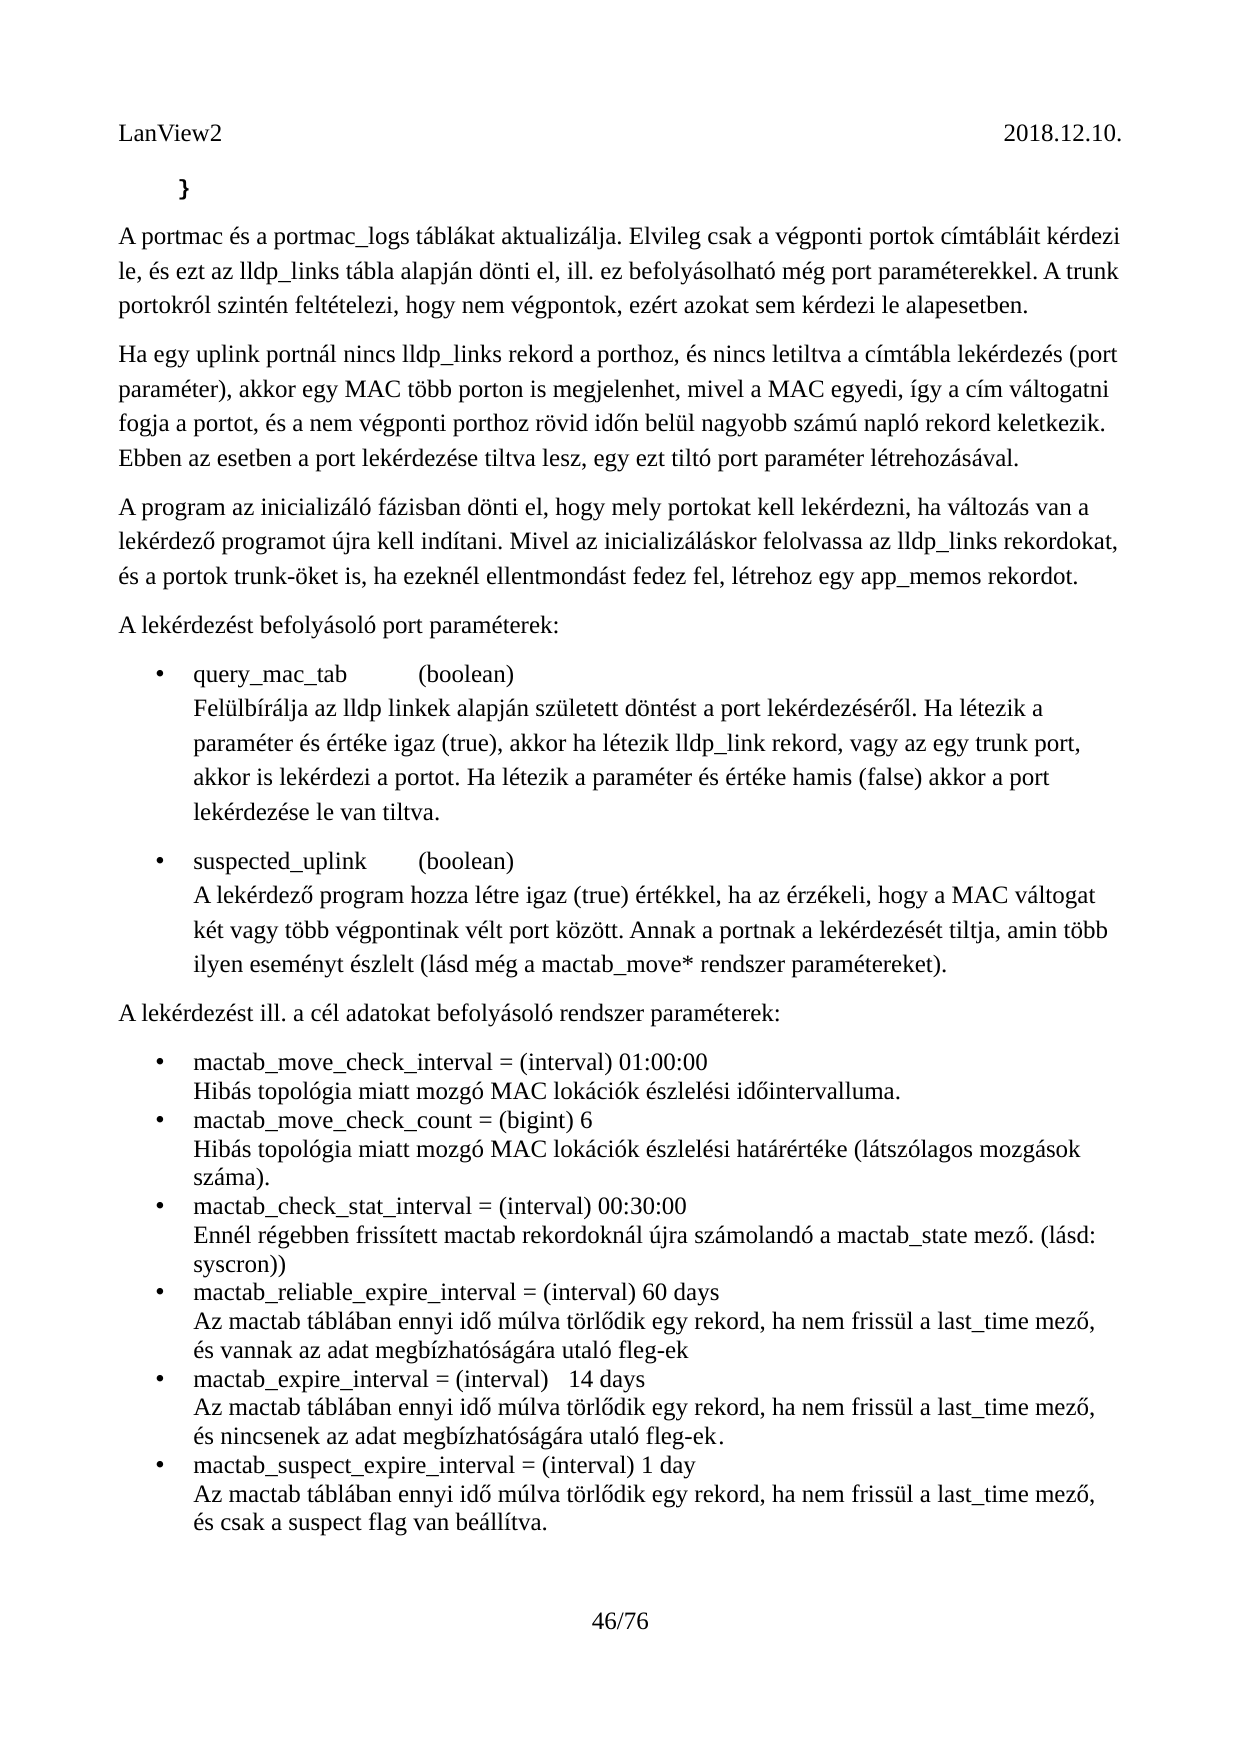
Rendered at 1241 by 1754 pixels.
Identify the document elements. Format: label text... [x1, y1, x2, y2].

list mactab_move_check_interval = (interval) 01:00:00 Hibás topológia miatt mozgó MAC lokációk észlelési időintervalluma. [156, 1047, 1122, 1105]
text A lekérdezést ill. a cél adatokat befolyásoló rendszer paraméterek: [118, 998, 1122, 1027]
list mactab_check_stat_interval = (interval) 00:30:00 Ennél régebben frissített mactab rekordoknál újra számolandó a mactab_state mező. (lásd: syscron)) [156, 1191, 1122, 1277]
list mactab_expire_interval = (interval) 14 days Az mactab táblában ennyi idő múlva törlődik egy rekord, ha nem frissül a last_time mező, és nincsenek az adat megbízhatóságára utaló fleg-ek . [156, 1364, 1122, 1450]
text A portmac és a portmac_logs táblákat aktualizálja. Elvileg csak a végponti portok címtábláit kérdezi le, és ezt az lldp_links tábla alapján dönti el, ill. ez befolyásolható még port paraméterekkel. A trunk portokról szintén feltételezi, hogy nem végpontok, ezért azokat sem kérdezi le alapesetben. [118, 221, 1122, 319]
text Ha egy uplink portnál nincs lldp_links rekord a porthoz, és nincs letiltva a címtábla lekérdezés (port paraméter), akkor egy MAC több porton is megjelenhet, mivel a MAC egyedi, így a cím váltogatni fogja a portot, és a nem végponti porthoz rövid időn belül nagyobb számú napló rekord keletkezik. Ebben az esetben a port lekérdezése tiltva lesz, egy ezt tiltó port paraméter létrehozásával. [118, 339, 1122, 472]
list query_mac_tab (boolean) Felülbírálja az lldp linkek alapján született döntést a port lekérdezéséről. Ha létezik a paraméter és értéke igaz (true), akkor ha létezik lldp_link rekord, vagy az egy trunk port, akkor is lekérdezi a portot. Ha létezik a paraméter és értéke hamis (false) akkor a port lekérdezése le van tiltva. [156, 659, 1122, 826]
text A program az inicializáló fázisban dönti el, hogy mely portokat kell lekérdezni, ha változás van a lekérdező programot újra kell indítani. Mivel az inicializáláskor felolvassa az lldp_links rekordokat, és a portok trunk-öket is, ha ezeknél ellentmondást fedez fel, létrehoz egy app_memos rekordot. [118, 492, 1122, 589]
text } [177, 177, 1122, 202]
list mactab_move_check_count = (bigint) 6 Hibás topológia miatt mozgó MAC lokációk észlelési határértéke (látszólagos mozgások száma). [156, 1105, 1122, 1191]
list suspected_uplink (boolean) A lekérdező program hozza létre igaz (true) értékkel, ha az érzékeli, hogy a MAC váltogat két vagy több végpontinak vélt port között. Annak a portnak a lekérdezését tiltja, amin több ilyen eseményt észlelt (lásd még a mactab_move* rendszer paramétereket). [156, 846, 1122, 978]
list mactab_reliable_expire_interval = (interval) 60 days Az mactab táblában ennyi idő múlva törlődik egy rekord, ha nem frissül a last_time mező, és vannak az adat megbízhatóságára utaló fleg-ek [156, 1277, 1122, 1364]
list mactab_suspect_expire_interval = (interval) 1 day Az mactab táblában ennyi idő múlva törlődik egy rekord, ha nem frissül a last_time mező, és csak a suspect flag van beállítva. [156, 1450, 1122, 1536]
text A lekérdezést befolyásoló port paraméterek: [118, 610, 1122, 639]
